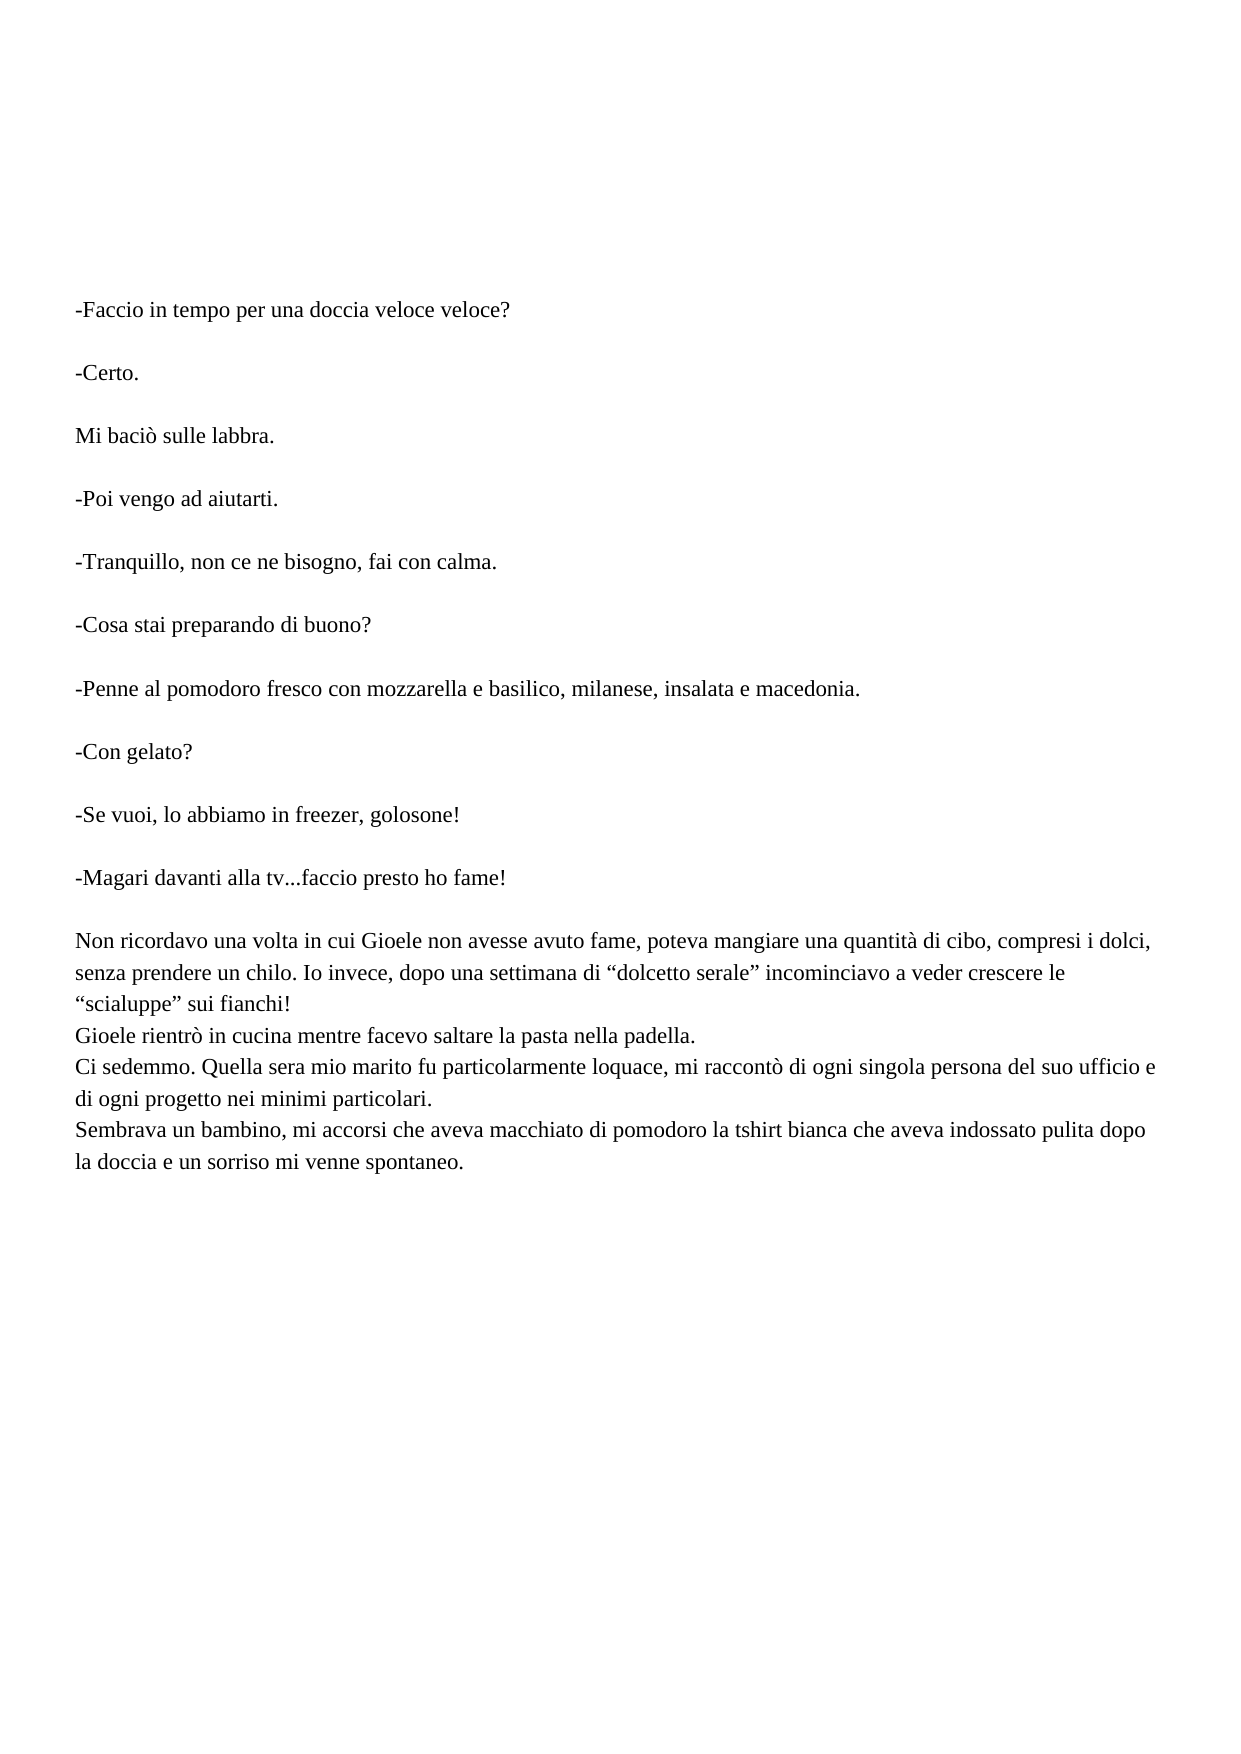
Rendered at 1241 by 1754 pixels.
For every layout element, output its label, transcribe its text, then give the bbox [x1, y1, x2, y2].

text Non ricordavo una volta in cui Gioele non avesse avuto fame, poteva mangiare una quantità di cibo, compresi i dolci, senza prendere un chilo. Io invece, dopo una settimana di “dolcetto serale” incominciavo a veder crescere le “scialuppe” sui fianchi! [75, 927, 1165, 1017]
text Mi baciò sulle labbra. [75, 422, 1165, 448]
text -Certo. [75, 359, 1165, 385]
text -Magari davanti alla tv...faccio presto ho fame! [75, 864, 1165, 890]
text -Cosa stai preparando di buono? [75, 612, 1165, 638]
text -Tranquillo, non ce ne bisogno, fai con calma. [75, 548, 1165, 575]
text Ci sedemmo. Quella sera mio marito fu particolarmente loquace, mi raccontò di ogni singola persona del suo ufficio e di ogni progetto nei minimi particolari. [75, 1053, 1165, 1111]
text -Poi vengo ad aiutarti. [75, 485, 1165, 512]
text -Se vuoi, lo abbiamo in freezer, golosone! [75, 801, 1165, 827]
text -Faccio in tempo per una doccia veloce veloce? [75, 296, 1165, 322]
text Gioele rientrò in cucina mentre facevo saltare la pasta nella padella. [75, 1022, 1165, 1048]
text -Con gelato? [75, 738, 1165, 764]
text -Penne al pomodoro fresco con mozzarella e basilico, milanese, insalata e macedonia. [75, 675, 1165, 701]
text Sembrava un bambino, mi accorsi che aveva macchiato di pomodoro la tshirt bianca che aveva indossato pulita dopo la doccia e un sorriso mi venne spontaneo. [75, 1117, 1165, 1174]
